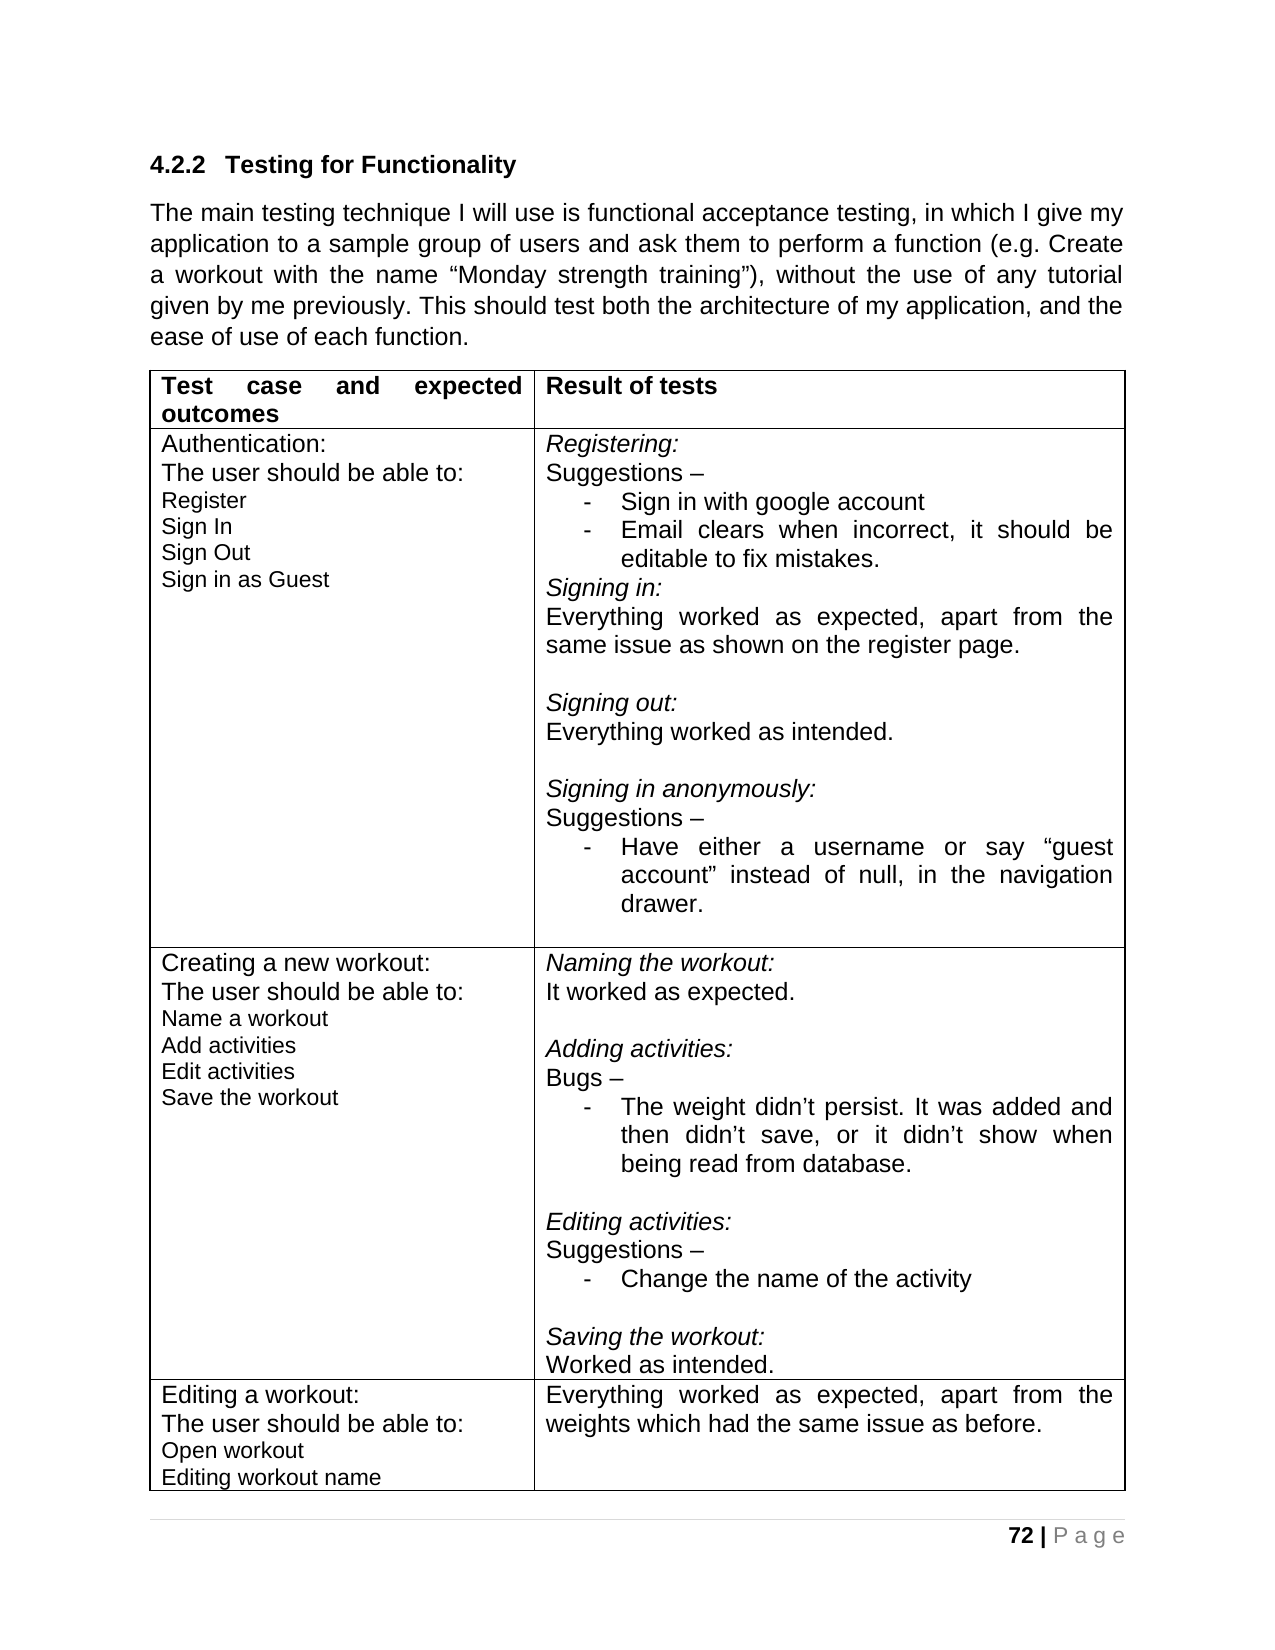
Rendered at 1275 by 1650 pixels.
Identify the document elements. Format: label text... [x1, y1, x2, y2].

table_cell Everything worked as expected, apart from the weights which had the same issue as before. [535, 1380, 1124, 1490]
list Testing for Functionality [150, 150, 1125, 179]
table_header Result of tests [535, 371, 1124, 428]
table_cell Creating a new workout: The user should be able to: Name a workout Add activities Edit activities Save the workout [151, 948, 534, 1379]
table_cell Naming the workout: It worked as expected. Adding activities: Bugs – The weight didn’t persist. It was added and then didn’t save, or it didn’t show when being read from database. Editing activities: Suggestions – Change the name of the activity Saving the workout: Worked as intended. [535, 948, 1124, 1379]
text The main testing technique I will use is functional acceptance testing, in which I give my application to a sample group of users and ask them to perform a function (e.g. Create a workout with the name “Monday strength training”), without the use of any tutorial given by me previously. This should test both the architecture of my application, and the ease of use of each function. [150, 198, 1125, 351]
table_cell Editing a workout: The user should be able to: Open workout Editing workout name [151, 1380, 534, 1490]
table_cell Registering: Suggestions – Sign in with google account Email clears when incorrect, it should be editable to fix mistakes. Signing in: Everything worked as expected, apart from the same issue as shown on the register page. Signing out: Everything worked as intended. Signing in anonymously: Suggestions – Have either a username or say “guest account” instead of null, in the navigation drawer. [535, 429, 1124, 947]
table_cell Authentication: The user should be able to: Register Sign In Sign Out Sign in as Guest [151, 429, 534, 947]
table_header Test case and expected outcomes [151, 371, 534, 428]
